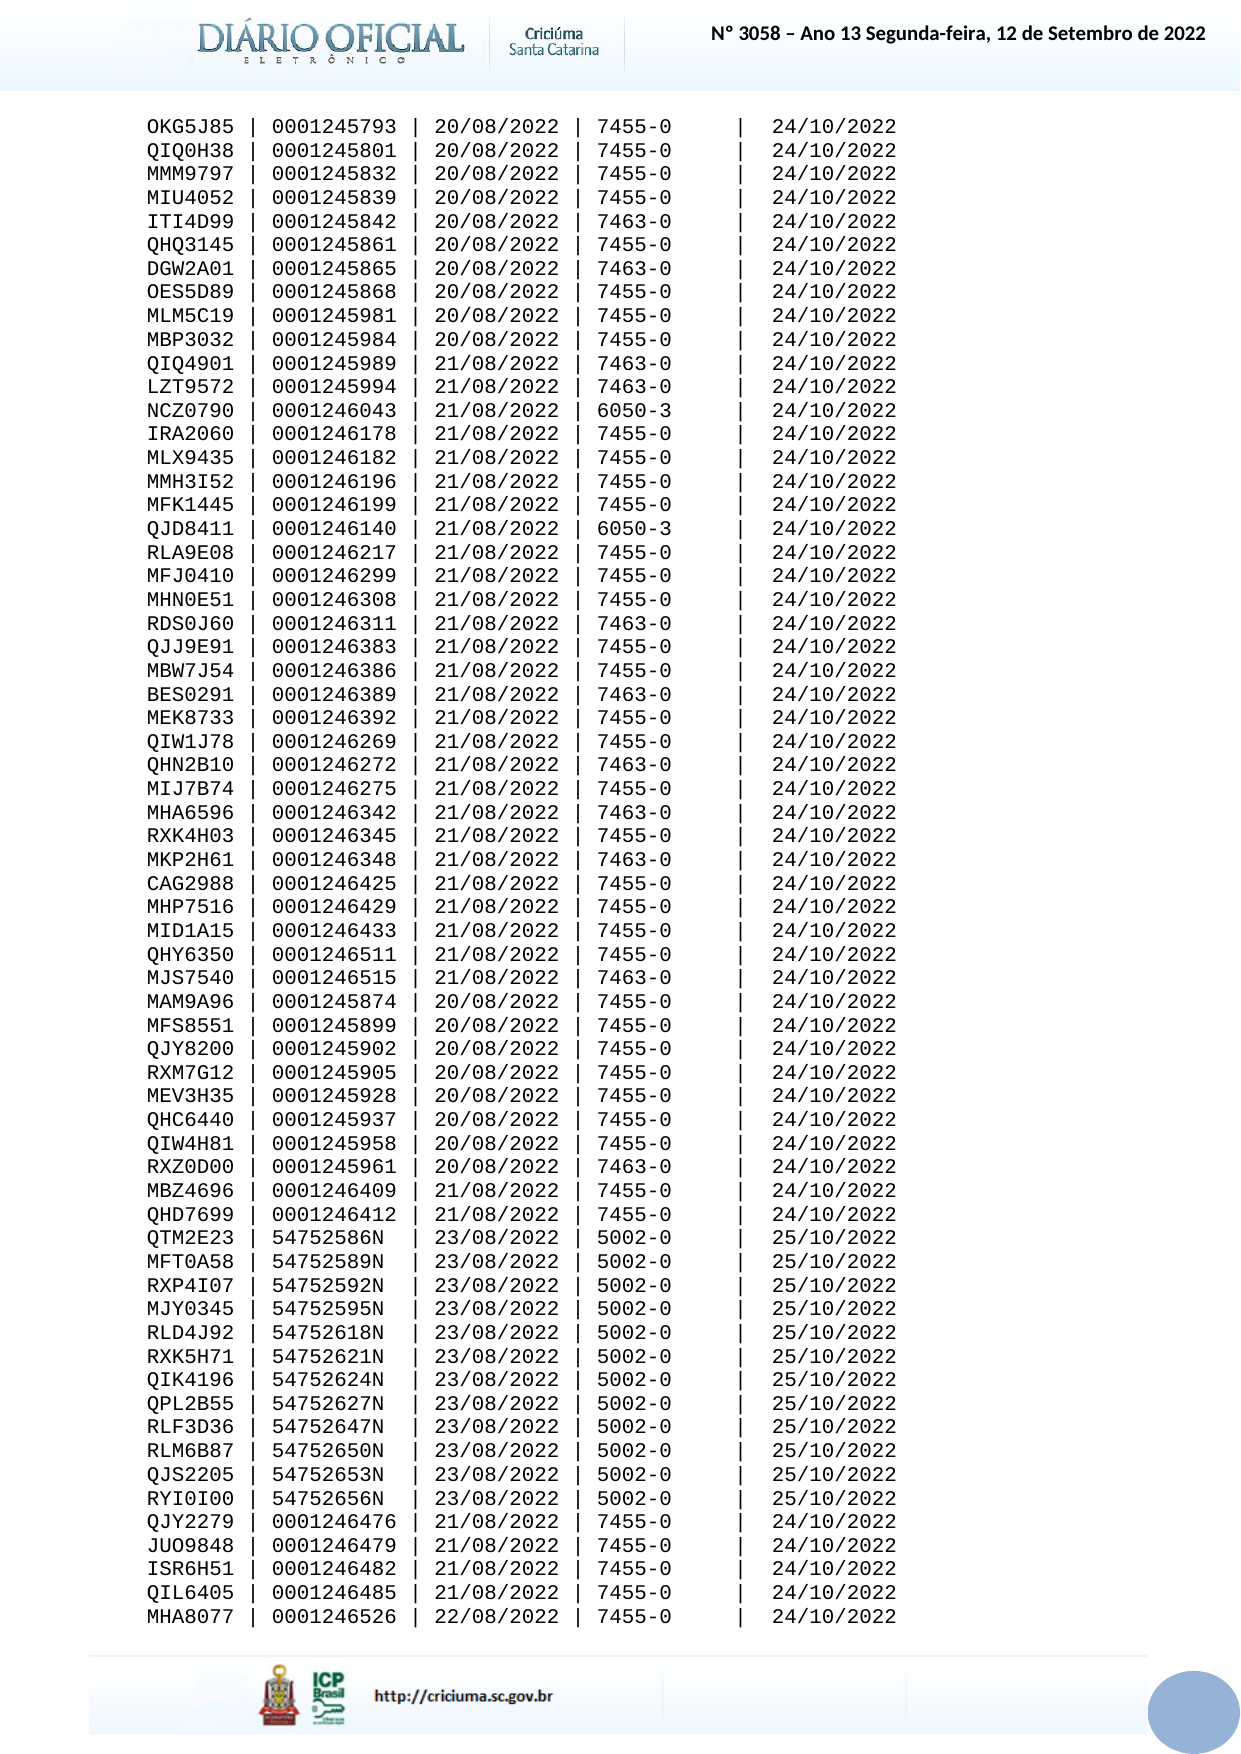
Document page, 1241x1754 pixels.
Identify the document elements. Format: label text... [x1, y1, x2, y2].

text QHC6440 | 0001245937 | 20/08/2022 | 7455-0 | 24/10/2022 [59, 1109, 1167, 1133]
text OES5D89 | 0001245868 | 20/08/2022 | 7455-0 | 24/10/2022 [59, 282, 1167, 305]
text MKP2H61 | 0001246348 | 21/08/2022 | 7463-0 | 24/10/2022 [59, 849, 1167, 873]
text MBP3032 | 0001245984 | 20/08/2022 | 7455-0 | 24/10/2022 [59, 329, 1167, 352]
text MBZ4696 | 0001246409 | 21/08/2022 | 7455-0 | 24/10/2022 [59, 1180, 1167, 1204]
text MFK1445 | 0001246199 | 21/08/2022 | 7455-0 | 24/10/2022 [59, 494, 1167, 518]
text DGW2A01 | 0001245865 | 20/08/2022 | 7463-0 | 24/10/2022 [59, 258, 1167, 282]
text QJS2205 | 54752653N | 23/08/2022 | 5002-0 | 25/10/2022 [59, 1464, 1167, 1487]
text QIL6405 | 0001246485 | 21/08/2022 | 7455-0 | 24/10/2022 [59, 1582, 1167, 1606]
text MMH3I52 | 0001246196 | 21/08/2022 | 7455-0 | 24/10/2022 [59, 471, 1167, 494]
text RLF3D36 | 54752647N | 23/08/2022 | 5002-0 | 25/10/2022 [59, 1417, 1167, 1440]
text MIU4052 | 0001245839 | 20/08/2022 | 7455-0 | 24/10/2022 [59, 187, 1167, 211]
text QHY6350 | 0001246511 | 21/08/2022 | 7455-0 | 24/10/2022 [59, 944, 1167, 967]
text MFJ0410 | 0001246299 | 21/08/2022 | 7455-0 | 24/10/2022 [59, 565, 1167, 589]
text QIK4196 | 54752624N | 23/08/2022 | 5002-0 | 25/10/2022 [59, 1369, 1167, 1393]
text MHP7516 | 0001246429 | 21/08/2022 | 7455-0 | 24/10/2022 [59, 896, 1167, 920]
text QIW1J78 | 0001246269 | 21/08/2022 | 7455-0 | 24/10/2022 [59, 731, 1167, 754]
text QIQ0H38 | 0001245801 | 20/08/2022 | 7455-0 | 24/10/2022 [59, 140, 1167, 163]
text RXK4H03 | 0001246345 | 21/08/2022 | 7455-0 | 24/10/2022 [59, 825, 1167, 849]
text ISR6H51 | 0001246482 | 21/08/2022 | 7455-0 | 24/10/2022 [59, 1558, 1167, 1582]
text MJS7540 | 0001246515 | 21/08/2022 | 7463-0 | 24/10/2022 [59, 967, 1167, 991]
text MEK8733 | 0001246392 | 21/08/2022 | 7455-0 | 24/10/2022 [59, 707, 1167, 731]
text IRA2060 | 0001246178 | 21/08/2022 | 7455-0 | 24/10/2022 [59, 423, 1167, 447]
text MMM9797 | 0001245832 | 20/08/2022 | 7455-0 | 24/10/2022 [59, 163, 1167, 187]
text MJY0345 | 54752595N | 23/08/2022 | 5002-0 | 25/10/2022 [59, 1298, 1167, 1322]
text QHQ3145 | 0001245861 | 20/08/2022 | 7455-0 | 24/10/2022 [59, 234, 1167, 258]
text QJY8200 | 0001245902 | 20/08/2022 | 7455-0 | 24/10/2022 [59, 1038, 1167, 1062]
text QJD8411 | 0001246140 | 21/08/2022 | 6050-3 | 24/10/2022 [59, 518, 1167, 542]
text RYI0I00 | 54752656N | 23/08/2022 | 5002-0 | 25/10/2022 [59, 1487, 1167, 1511]
text RLD4J92 | 54752618N | 23/08/2022 | 5002-0 | 25/10/2022 [59, 1322, 1167, 1346]
text NCZ0790 | 0001246043 | 21/08/2022 | 6050-3 | 24/10/2022 [59, 400, 1167, 423]
text MID1A15 | 0001246433 | 21/08/2022 | 7455-0 | 24/10/2022 [59, 920, 1167, 944]
text QTM2E23 | 54752586N | 23/08/2022 | 5002-0 | 25/10/2022 [59, 1227, 1167, 1251]
text MIJ7B74 | 0001246275 | 21/08/2022 | 7455-0 | 24/10/2022 [59, 778, 1167, 802]
text RXZ0D00 | 0001245961 | 20/08/2022 | 7463-0 | 24/10/2022 [59, 1156, 1167, 1180]
text MLX9435 | 0001246182 | 21/08/2022 | 7455-0 | 24/10/2022 [59, 447, 1167, 471]
text MBW7J54 | 0001246386 | 21/08/2022 | 7455-0 | 24/10/2022 [59, 660, 1167, 683]
text BES0291 | 0001246389 | 21/08/2022 | 7463-0 | 24/10/2022 [59, 683, 1167, 707]
text MFS8551 | 0001245899 | 20/08/2022 | 7455-0 | 24/10/2022 [59, 1014, 1167, 1038]
text LZT9572 | 0001245994 | 21/08/2022 | 7463-0 | 24/10/2022 [59, 376, 1167, 400]
text CAG2988 | 0001246425 | 21/08/2022 | 7455-0 | 24/10/2022 [59, 873, 1167, 896]
text JUO9848 | 0001246479 | 21/08/2022 | 7455-0 | 24/10/2022 [59, 1535, 1167, 1558]
text MLM5C19 | 0001245981 | 20/08/2022 | 7455-0 | 24/10/2022 [59, 305, 1167, 329]
text RLM6B87 | 54752650N | 23/08/2022 | 5002-0 | 25/10/2022 [59, 1440, 1167, 1464]
text RXK5H71 | 54752621N | 23/08/2022 | 5002-0 | 25/10/2022 [59, 1346, 1167, 1369]
text RXP4I07 | 54752592N | 23/08/2022 | 5002-0 | 25/10/2022 [59, 1275, 1167, 1298]
text MAM9A96 | 0001245874 | 20/08/2022 | 7455-0 | 24/10/2022 [59, 991, 1167, 1014]
text MHA8077 | 0001246526 | 22/08/2022 | 7455-0 | 24/10/2022 [59, 1606, 1167, 1629]
text RXM7G12 | 0001245905 | 20/08/2022 | 7455-0 | 24/10/2022 [59, 1062, 1167, 1086]
text QHD7699 | 0001246412 | 21/08/2022 | 7455-0 | 24/10/2022 [59, 1204, 1167, 1227]
text ITI4D99 | 0001245842 | 20/08/2022 | 7463-0 | 24/10/2022 [59, 211, 1167, 234]
text QPL2B55 | 54752627N | 23/08/2022 | 5002-0 | 25/10/2022 [59, 1393, 1167, 1417]
text RDS0J60 | 0001246311 | 21/08/2022 | 7463-0 | 24/10/2022 [59, 613, 1167, 636]
text OKG5J85 | 0001245793 | 20/08/2022 | 7455-0 | 24/10/2022 [59, 116, 1167, 140]
text QIQ4901 | 0001245989 | 21/08/2022 | 7463-0 | 24/10/2022 [59, 352, 1167, 376]
text MHA6596 | 0001246342 | 21/08/2022 | 7463-0 | 24/10/2022 [59, 802, 1167, 825]
text QHN2B10 | 0001246272 | 21/08/2022 | 7463-0 | 24/10/2022 [59, 754, 1167, 778]
text QJJ9E91 | 0001246383 | 21/08/2022 | 7455-0 | 24/10/2022 [59, 636, 1167, 660]
text QJY2279 | 0001246476 | 21/08/2022 | 7455-0 | 24/10/2022 [59, 1511, 1167, 1535]
text MEV3H35 | 0001245928 | 20/08/2022 | 7455-0 | 24/10/2022 [59, 1086, 1167, 1109]
text MHN0E51 | 0001246308 | 21/08/2022 | 7455-0 | 24/10/2022 [59, 589, 1167, 613]
text MFT0A58 | 54752589N | 23/08/2022 | 5002-0 | 25/10/2022 [59, 1251, 1167, 1275]
text QIW4H81 | 0001245958 | 20/08/2022 | 7455-0 | 24/10/2022 [59, 1133, 1167, 1156]
text RLA9E08 | 0001246217 | 21/08/2022 | 7455-0 | 24/10/2022 [59, 542, 1167, 565]
